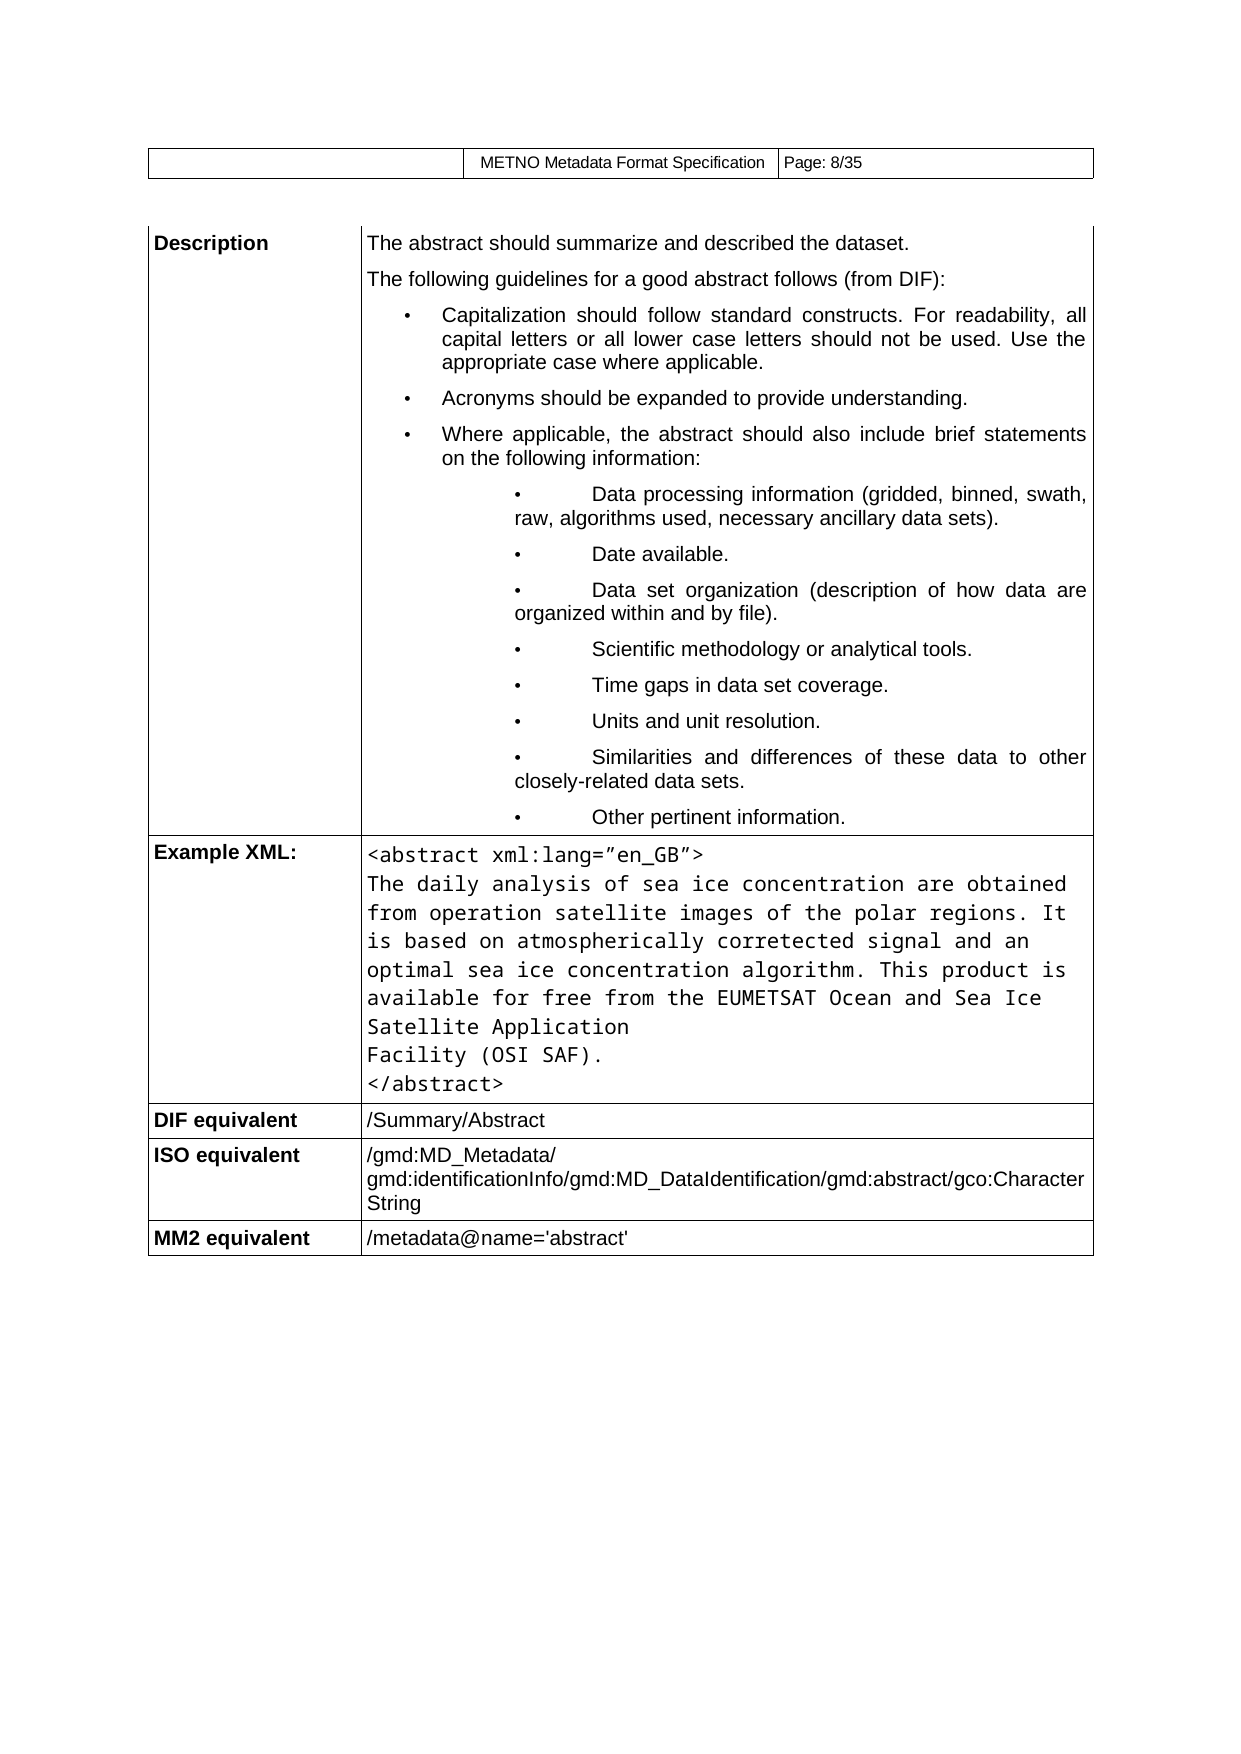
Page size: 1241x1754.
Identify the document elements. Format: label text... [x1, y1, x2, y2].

table_cell MM2 equivalent [149, 1221, 361, 1255]
table_cell /Summary/Abstract [362, 1104, 1093, 1138]
table_cell /gmd:MD_Metadata/ gmd:identificationInfo/gmd:MD_DataIdentification/gmd:abstract/gco:CharacterString [362, 1139, 1093, 1220]
table_cell DIF equivalent [149, 1104, 361, 1138]
table_cell <abstract xml:lang=”en_GB”> The daily analysis of sea ice concentration are obtained from operation satellite images of the polar regions. It is based on atmospherically corretected signal and an optimal sea ice concentration algorithm. This product is available for free from the EUMETSAT Ocean and Sea Ice Satellite Application Facility (OSI SAF). </abstract> [362, 836, 1093, 1103]
table_cell Example XML: [149, 836, 361, 1103]
table_cell Description [149, 226, 361, 835]
table_cell /metadata@name='abstract' [362, 1221, 1093, 1255]
table_cell The abstract should summarize and described the dataset. The following guidelines for a good abstract follows (from DIF): Capitalization should follow standard constructs. For readability, all capital letters or all lower case letters should not be used. Use the appropriate case where applicable. Acronyms should be expanded to provide understanding. Where applicable, the abstract should also include brief statements on the following information: Data processing information (gridded, binned, swath, raw, algorithms used, necessary ancillary data sets). Date available. Data set organization (description of how data are organized within and by file). Scientific methodology or analytical tools. Time gaps in data set coverage. Units and unit resolution. Similarities and differences of these data to other closely-related data sets. Other pertinent information. [362, 226, 1093, 835]
table_cell ISO equivalent [149, 1139, 361, 1220]
